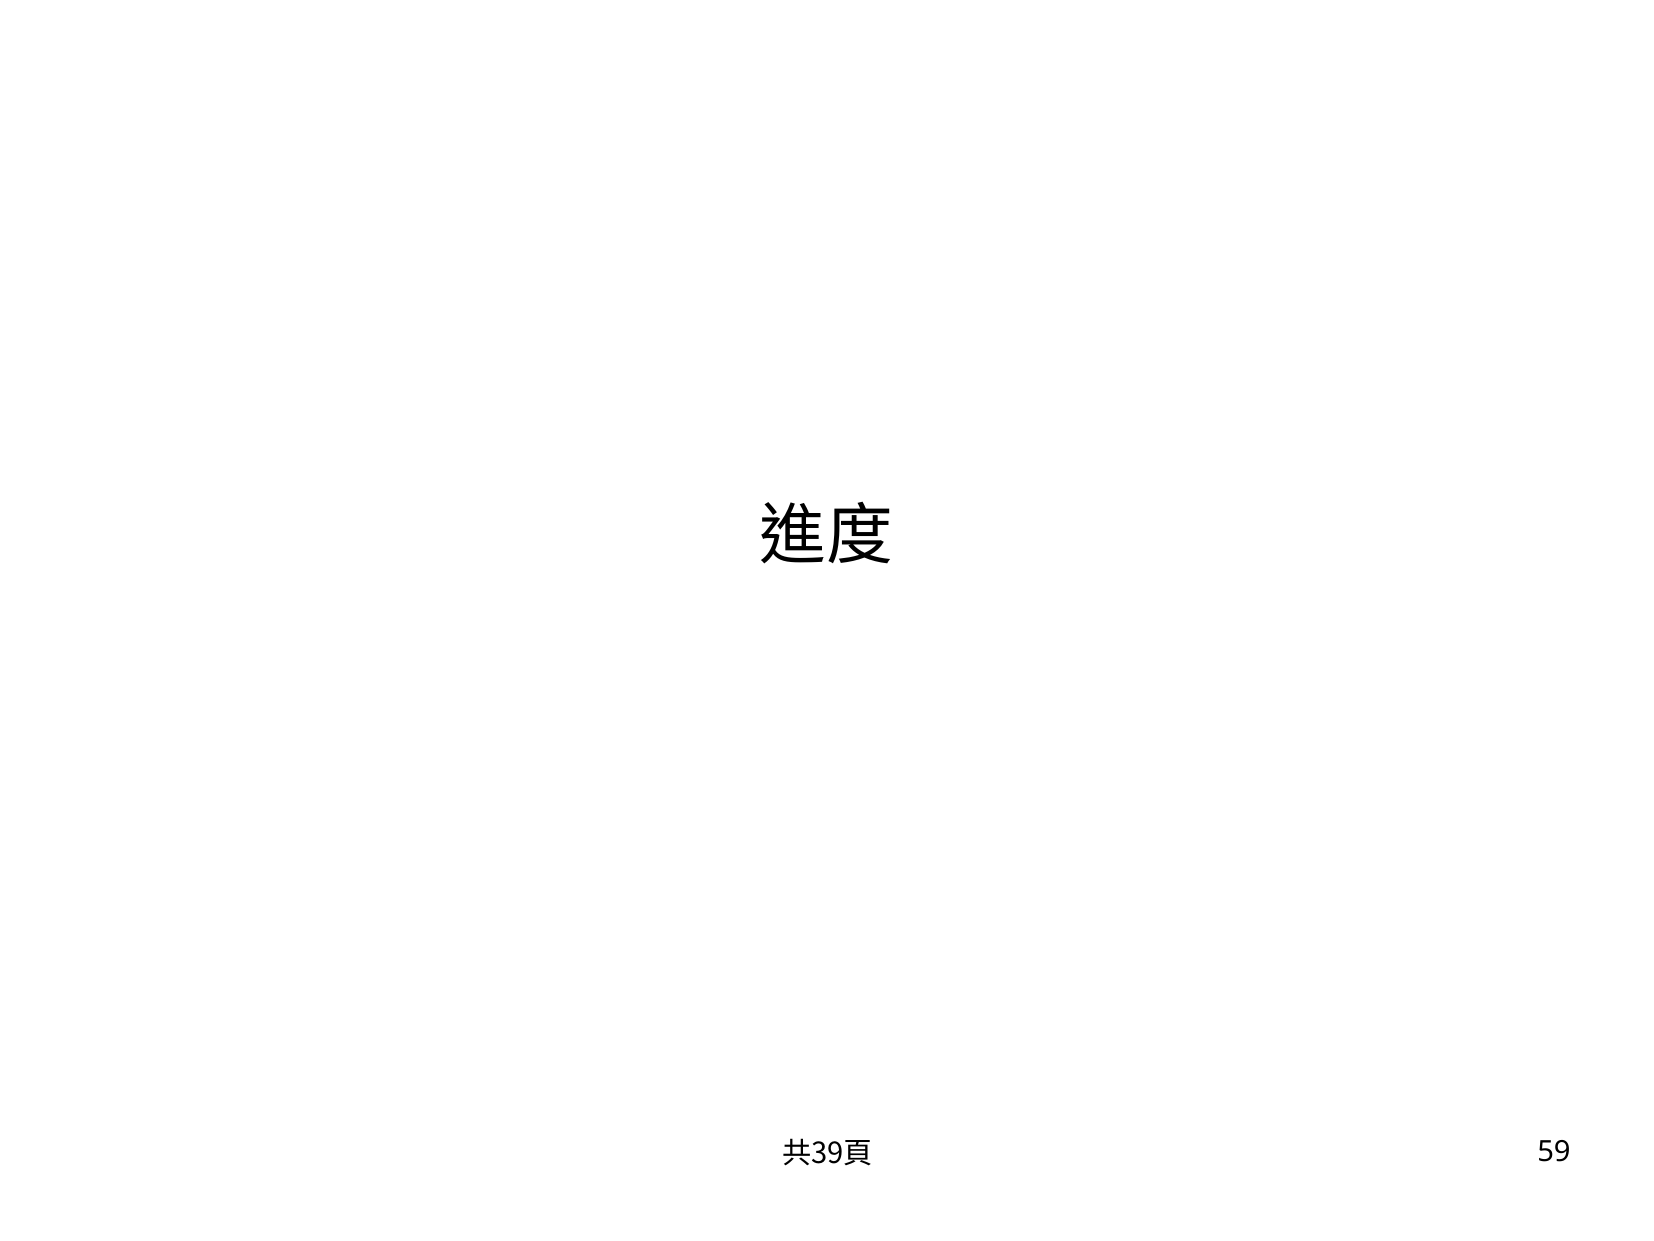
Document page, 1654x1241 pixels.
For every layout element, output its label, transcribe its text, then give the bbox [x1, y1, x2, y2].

subtitle 進度 [82, 49, 1571, 1010]
